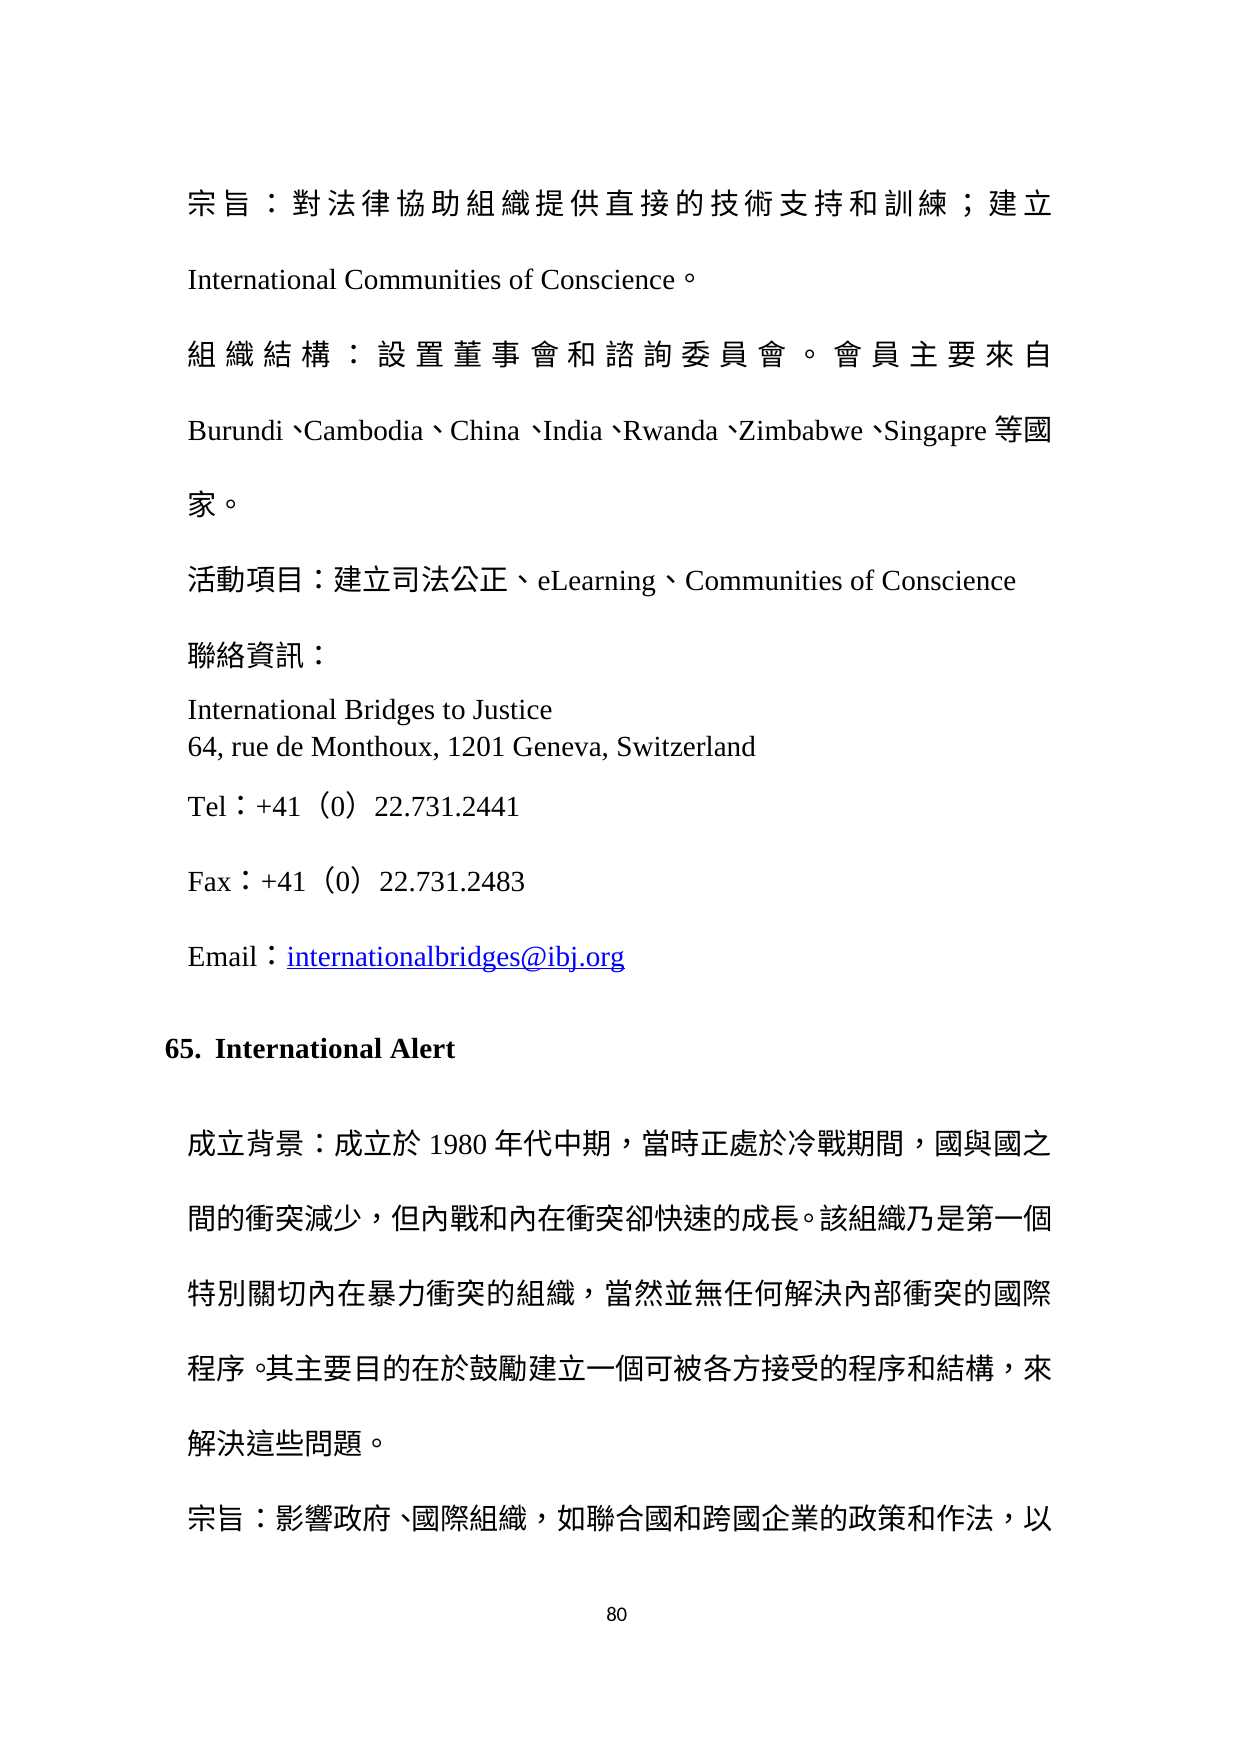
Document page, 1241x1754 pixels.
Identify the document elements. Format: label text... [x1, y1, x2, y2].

text 聯絡資訊： [187, 616, 1053, 691]
text Tel：+41（0）22.731.2441 [187, 766, 1053, 841]
text 成立背景：成立於 1980 年代中期，當時正處於冷戰期間，國與國之間的衝突減少，但內戰和內在衝突卻快速的成長。該組織乃是第一個特別關切內在暴力衝突的組織，當然並無任何解決內部衝突的國際程序。其主要目的在於鼓勵建立一個可被各方接受的程序和結構，來解決這些問題。 [187, 1104, 1053, 1479]
text 宗旨：對法律協助組織提供直接的技術支持和訓練；建立 International Communities of Conscience。 [187, 164, 1053, 314]
text International Bridges to Justice [187, 691, 1053, 728]
text 64, rue de Monthoux, 1201 Geneva, Switzerland [187, 728, 1053, 766]
text Fax：+41（0）22.731.2483 [187, 841, 1053, 916]
list International Alert [164, 1029, 1053, 1067]
text 組織結構：設置董事會和諮詢委員會。會員主要來自 Burundi、Cambodia、 China、India、Rwanda、Zimbabwe、Singapre 等國家。 [187, 315, 1053, 540]
text Email：internationalbridges@ibj.org [187, 916, 1053, 991]
text 活動項目：建立司法公正、eLearning、Communities of Conscience [187, 540, 1053, 615]
text 宗旨：影響政府、國際組織，如聯合國和跨國企業的政策和作法，以 [187, 1479, 1053, 1554]
